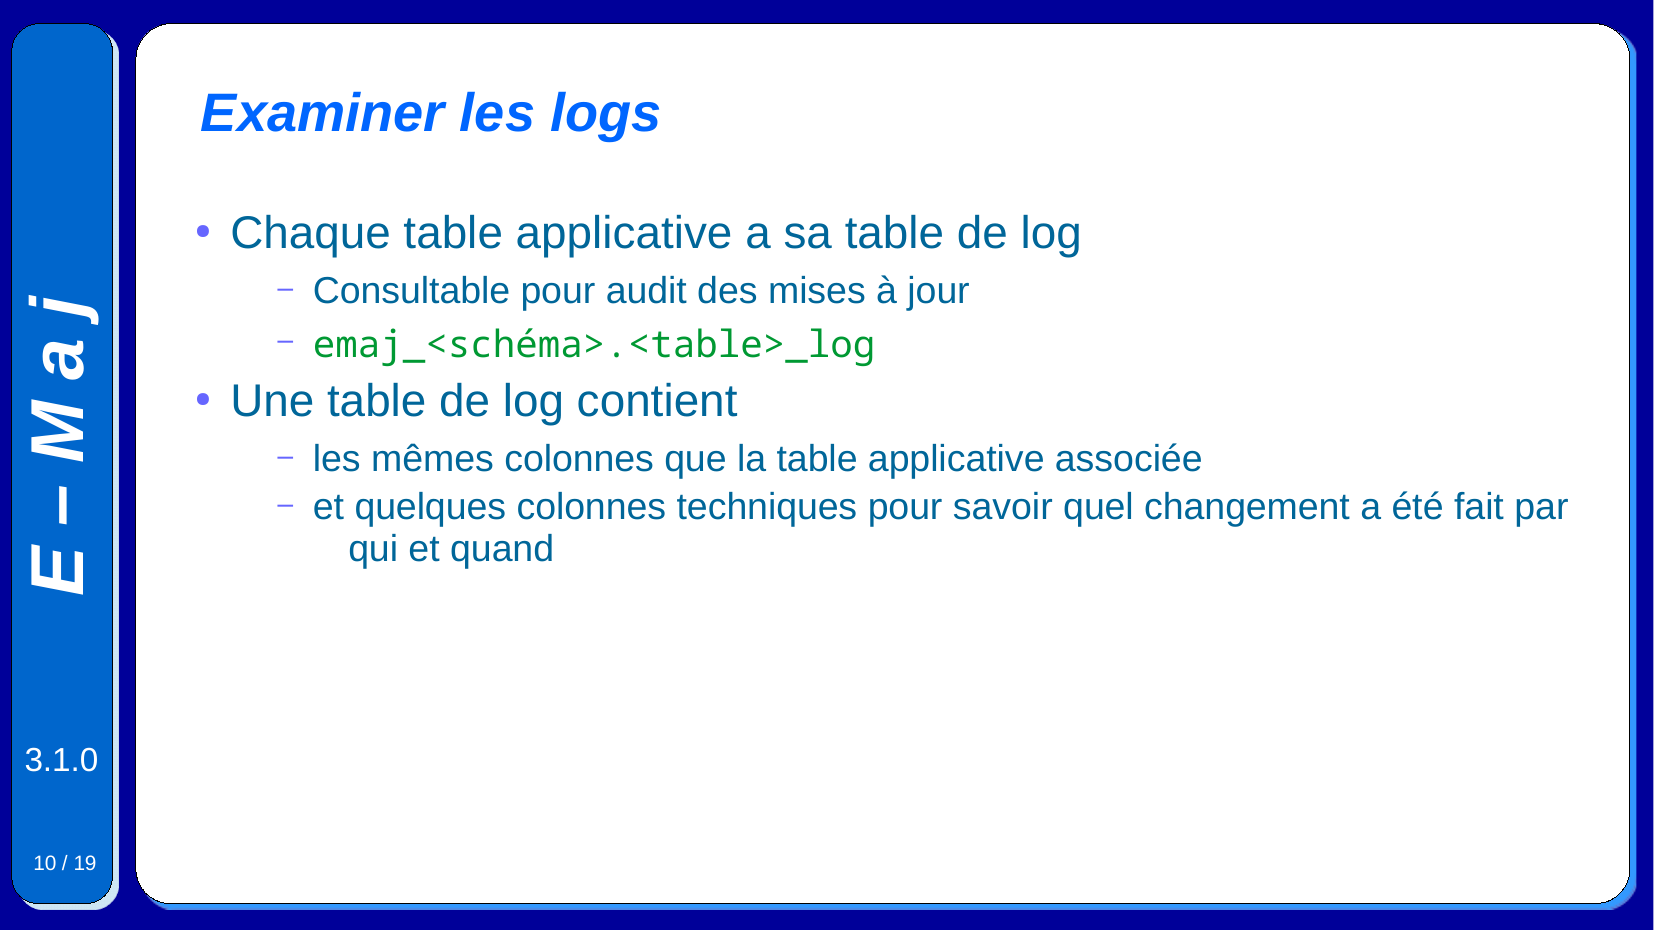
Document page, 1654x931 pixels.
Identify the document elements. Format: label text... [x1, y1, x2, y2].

list Chaque table applicative a sa table de log Consultable pour audit des mises à jour emaj_<schéma>.<table>_log Une table de log contient les mêmes colonnes que la table applicative associée et quelques colonnes techniques pour savoir quel changement a été fait par qui et quand [177, 206, 1587, 867]
title Examiner les logs [200, 34, 1575, 191]
